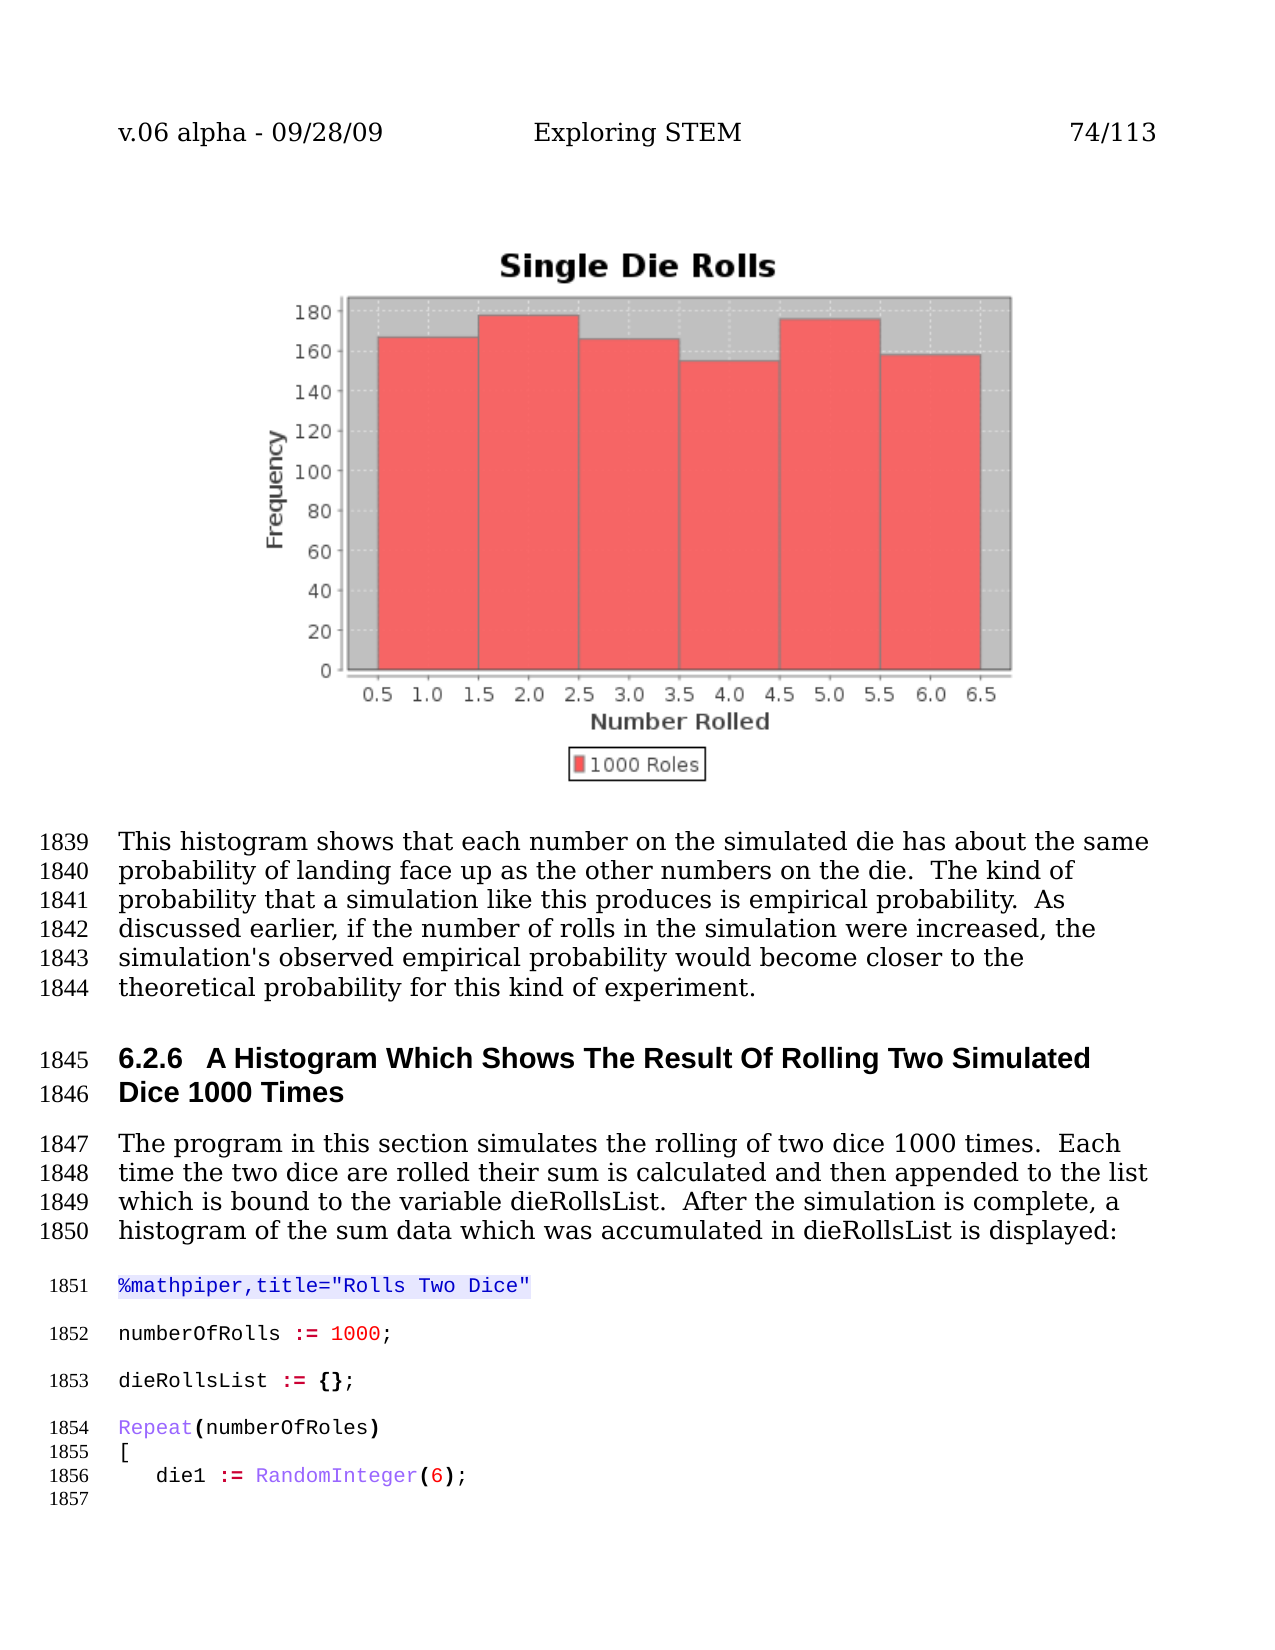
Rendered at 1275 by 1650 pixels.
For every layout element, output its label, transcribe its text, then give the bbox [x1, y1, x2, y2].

picture [245, 246, 1030, 783]
text %mathpiper,title="Rolls Two Dice" [118, 1275, 1157, 1299]
text This histogram shows that each number on the simulated die has about the same probability of landing face up as the other numbers on the die. The kind of probability that a simulation like this produces is empirical probability. As discussed earlier, if the number of rolls in the simulation were increased, the simulation's observed empirical probability would become closer to the theoretical probability for this kind of experiment. [118, 827, 1157, 1002]
text dieRollsList := {}; [118, 1370, 1157, 1394]
text [ [118, 1441, 1157, 1464]
subtitle A Histogram Which Shows The Result Of Rolling Two Simulated Dice 1000 Times [118, 1041, 1157, 1108]
text die1 := RandomInteger(6); [118, 1464, 1157, 1488]
text numberOfRolls := 1000; [118, 1323, 1157, 1346]
text Repeat(numberOfRoles) [118, 1417, 1157, 1441]
text The program in this section simulates the rolling of two dice 1000 times. Each time the two dice are rolled their sum is calculated and then appended to the list which is bound to the variable dieRollsList. After the simulation is complete, a histogram of the sum data which was accumulated in dieRollsList is displayed: [118, 1129, 1157, 1246]
